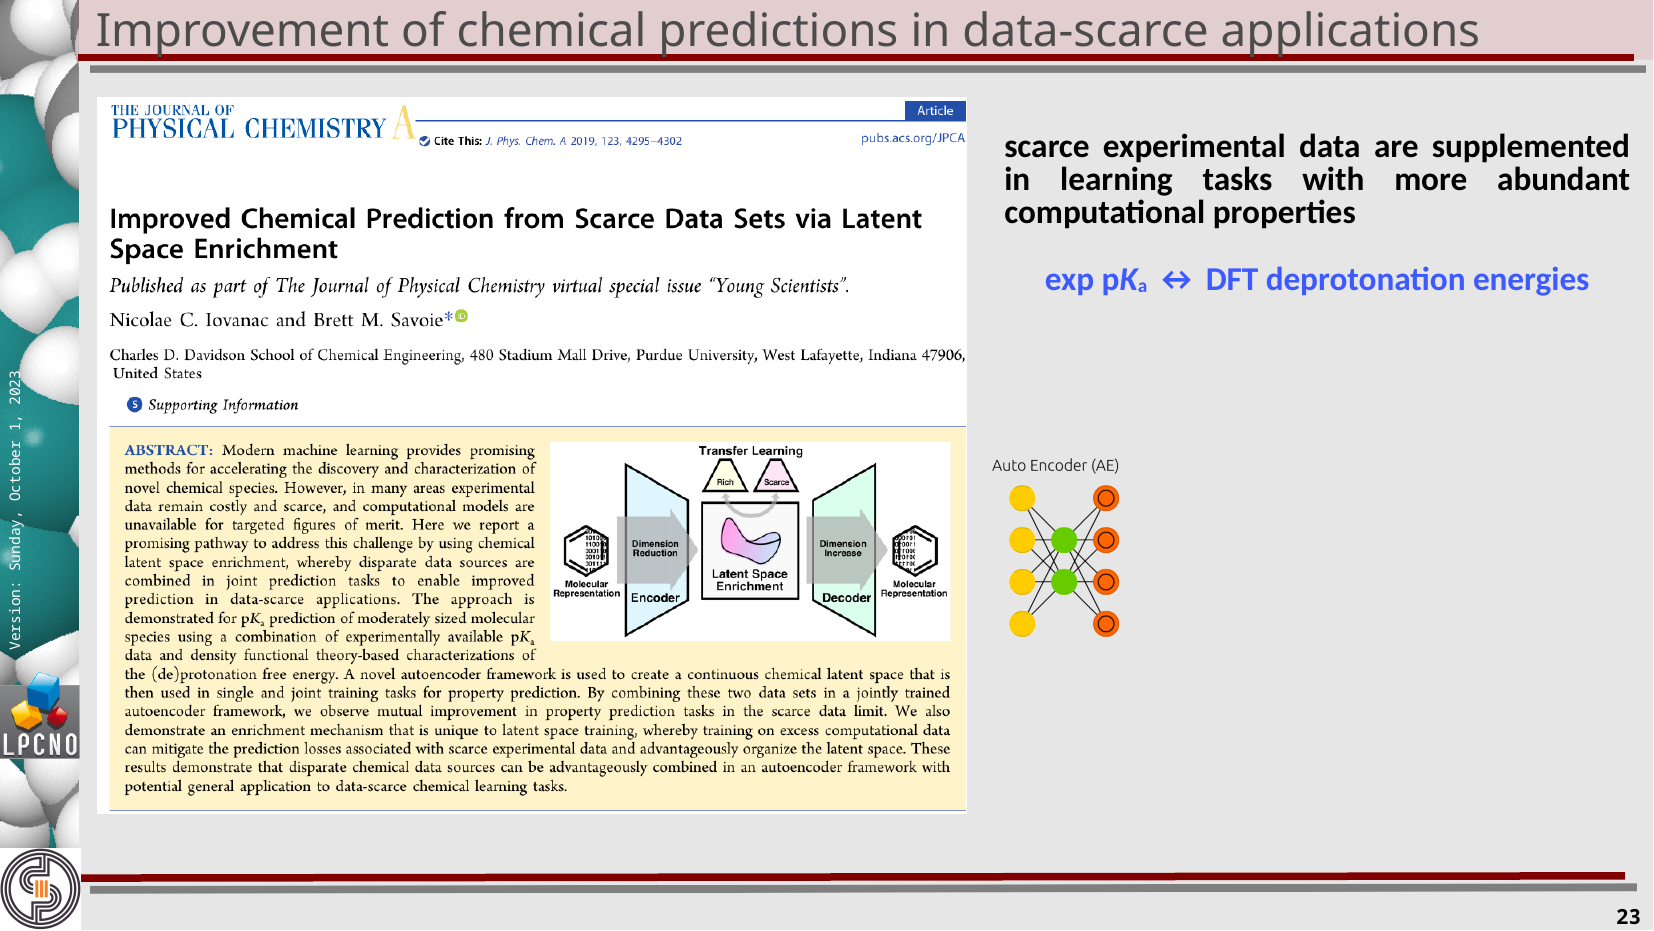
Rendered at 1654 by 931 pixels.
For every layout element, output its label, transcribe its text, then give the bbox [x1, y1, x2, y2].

title Improvement of chemical predictions in data-scarce applications [78, 0, 1654, 58]
text_box scarce experimental data are supplemented in learning tasks with more abundant computational properties exp pKa ↔ DFT deprotonation energies [989, 124, 1646, 306]
picture [0, 0, 81, 930]
picture [984, 449, 1136, 646]
picture [97, 97, 967, 814]
